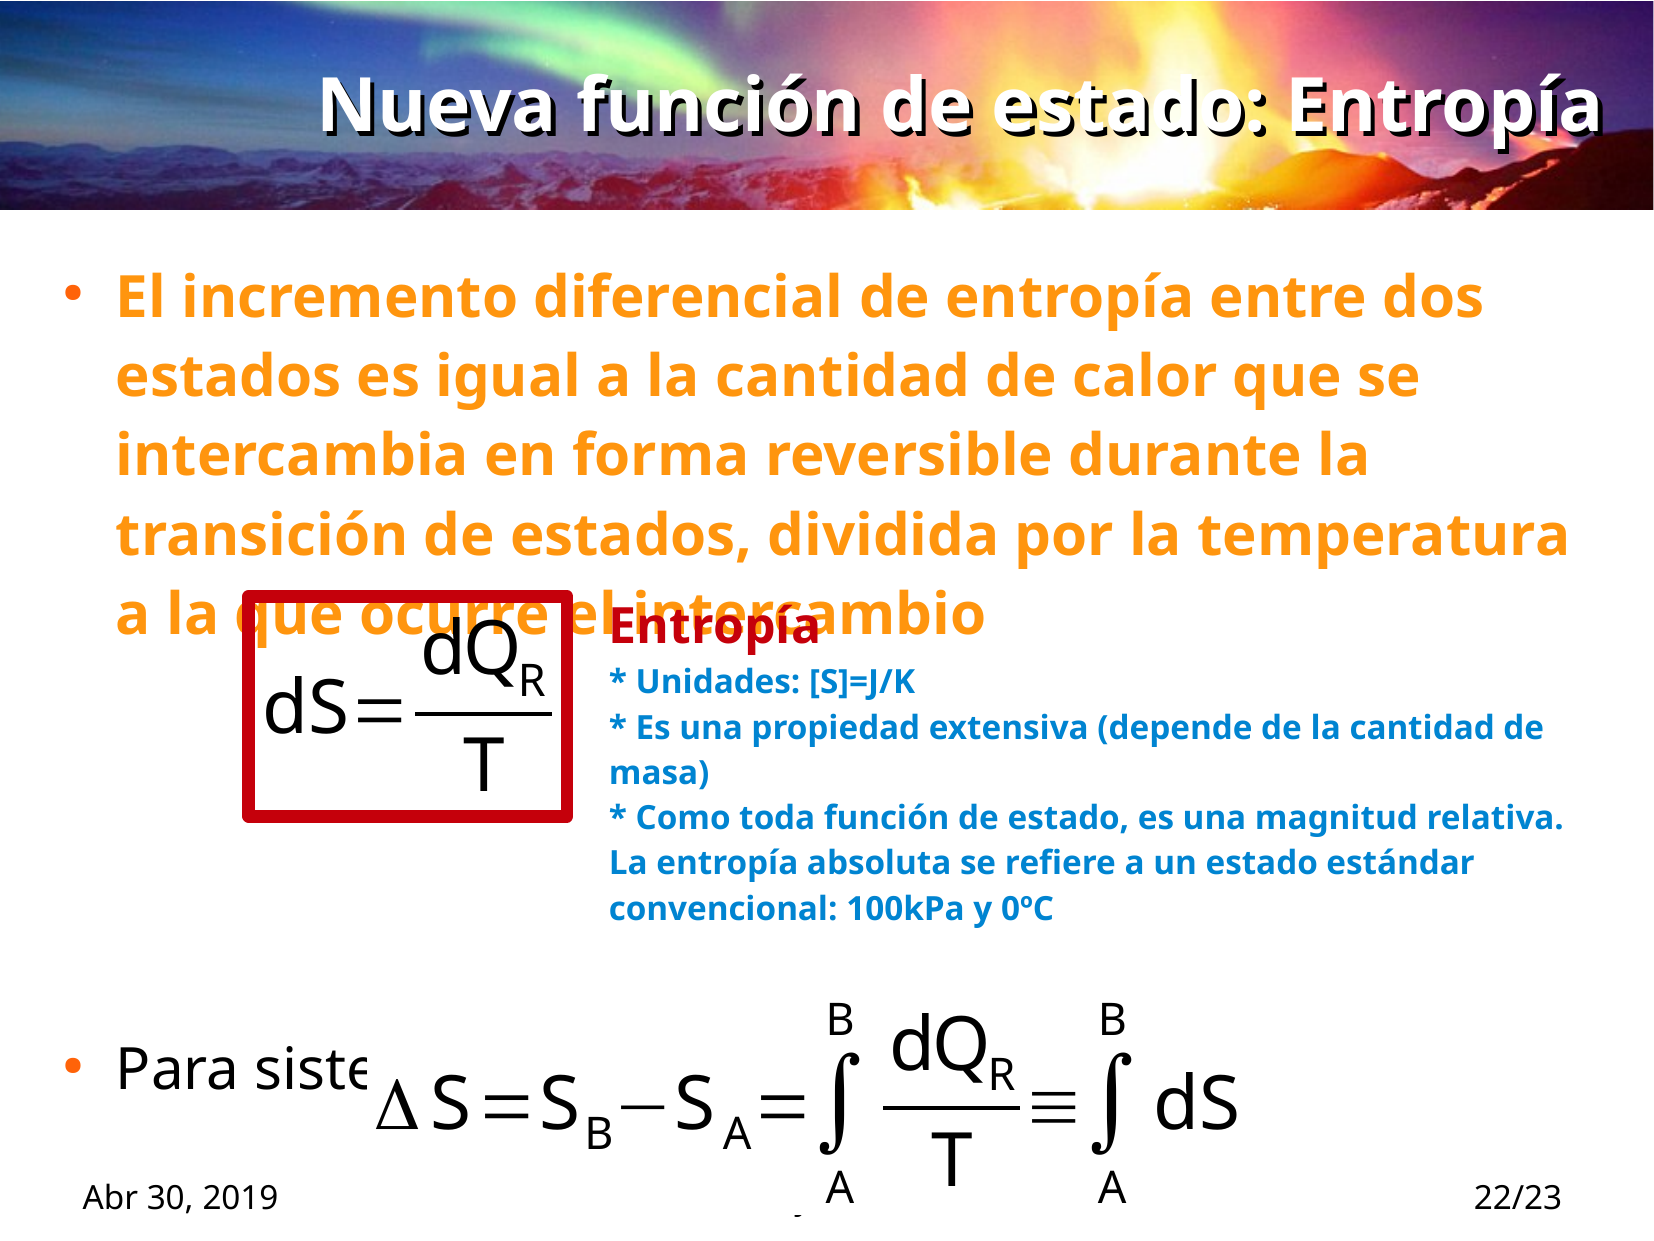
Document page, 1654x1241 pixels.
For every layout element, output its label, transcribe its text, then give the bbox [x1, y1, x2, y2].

title Nueva función de estado: Entropía [45, 15, 1606, 191]
list El incremento diferencial de entropía entre dos estados es igual a la cantidad de calor que se intercambia en forma reversible durante la transición de estados, dividida por la temperatura a la que ocurre el intercambio Para sistemas macroscópicos: [45, 255, 1606, 1156]
chart [366, 992, 1246, 1216]
text_box Entropía * Unidades: [S]=J/K * Es una propiedad extensiva (depende de la cantidad de masa) * Como toda función de estado, es una magnitud relativa. La entropía absoluta se refiere a un estado estándar convencional: 100kPa y 0ºC [594, 582, 1615, 849]
picture [0, 1, 1654, 210]
chart [255, 602, 561, 811]
